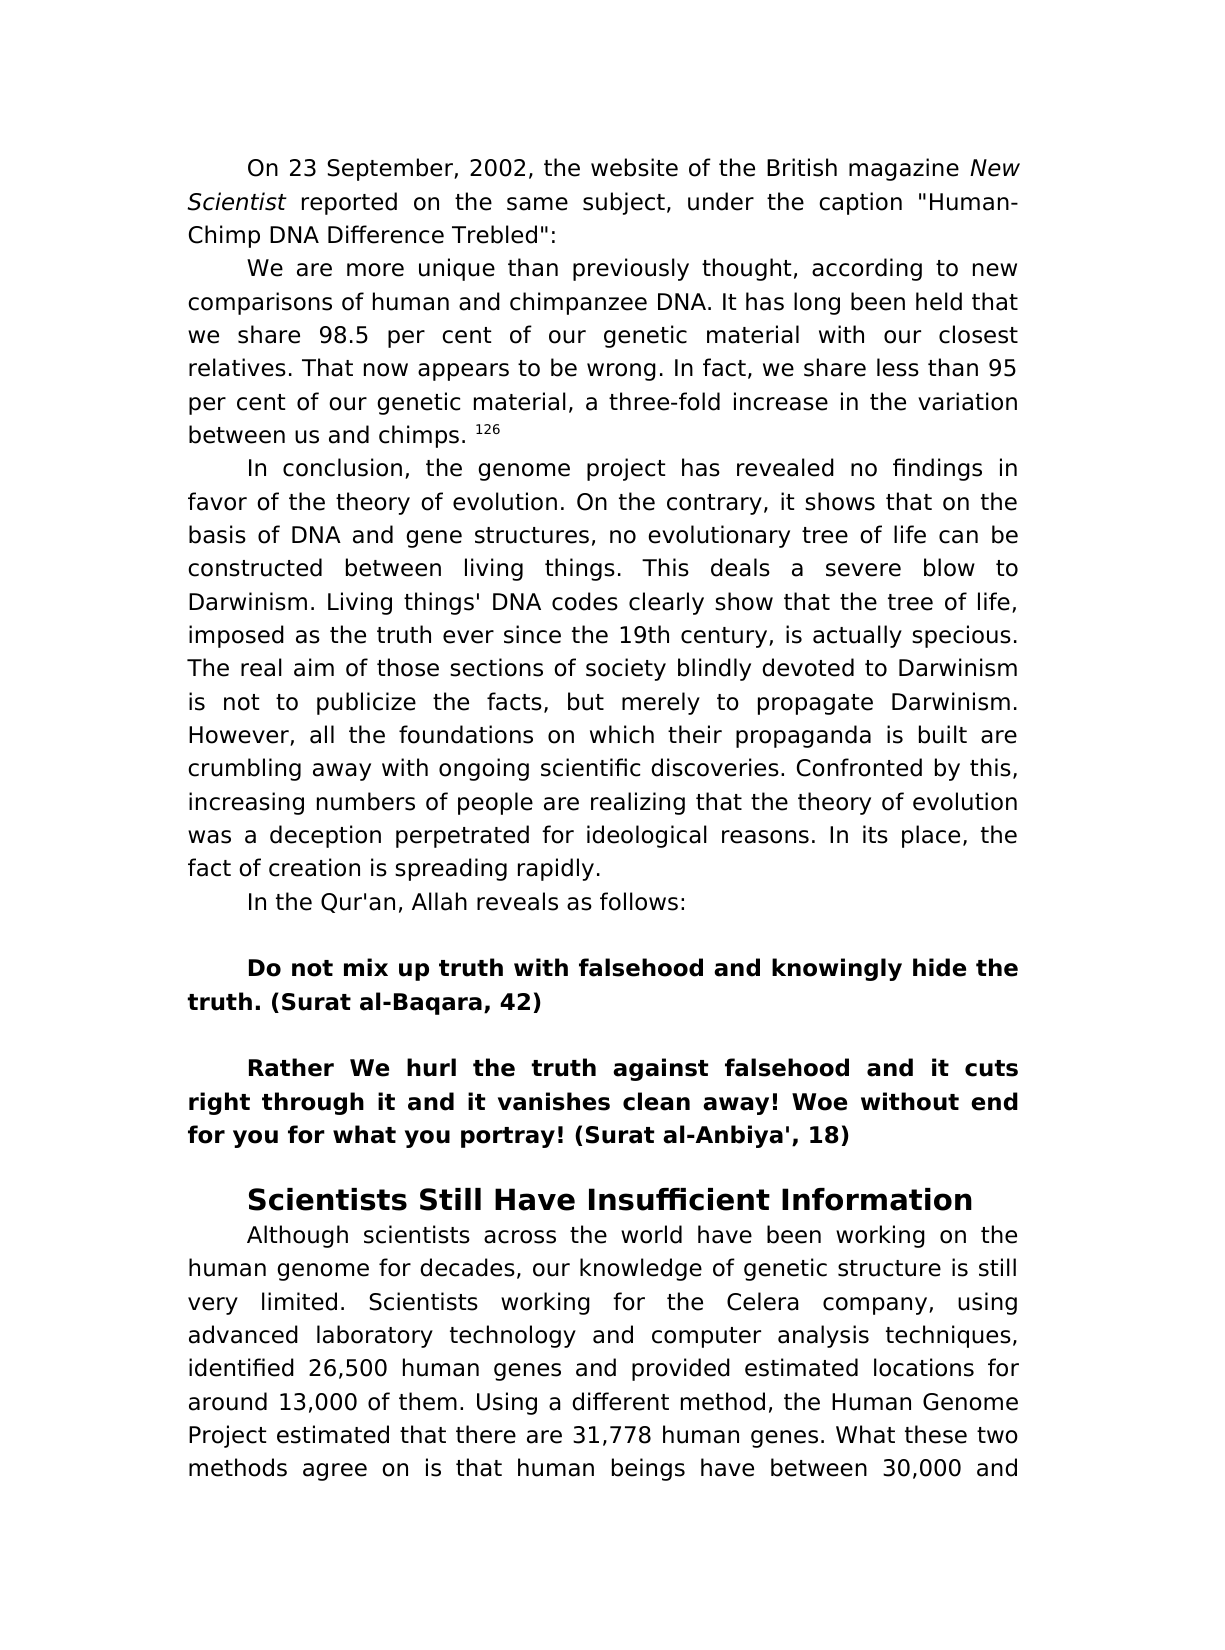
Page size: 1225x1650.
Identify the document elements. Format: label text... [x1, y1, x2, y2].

text Scientists Still Have Insufficient Information [187, 1183, 1020, 1217]
text In conclusion, the genome project has revealed no findings in favor of the theory of evolution. On the contrary, it shows that on the basis of DNA and gene structures, no evolutionary tree of life can be constructed between living things. This deals a severe blow to Darwinism. Living things' DNA codes clearly show that the tree of life, imposed as the truth ever since the 19th century, is actually specious. The real aim of those sections of society blindly devoted to Darwinism is not to publicize the facts, but merely to propagate Darwinism. However, all the foundations on which their propaganda is built are crumbling away with ongoing scientific discoveries. Confronted by this, increasing numbers of people are realizing that the theory of evolution was a deception perpetrated for ideological reasons. In its place, the fact of creation is spreading rapidly. [187, 450, 1020, 883]
text Do not mix up truth with falsehood and knowingly hide the truth. (Surat al-Baqara, 42) [187, 950, 1020, 1017]
text Rather We hurl the truth against falsehood and it cuts right through it and it vanishes clean away! Woe without end for you for what you portray! (Surat al-Anbiya', 18) [187, 1050, 1020, 1150]
text On 23 September, 2002, the website of the British magazine New Scientist reported on the same subject, under the caption "Human-Chimp DNA Difference Trebled": [187, 150, 1020, 250]
text We are more unique than previously thought, according to new comparisons of human and chimpanzee DNA. It has long been held that we share 98.5 per cent of our genetic material with our closest relatives. That now appears to be wrong. In fact, we share less than 95 per cent of our genetic material, a three-fold increase in the variation between us and chimps. 126 [187, 250, 1020, 450]
text In the Qur'an, Allah reveals as follows: [187, 883, 1020, 917]
text Although scientists across the world have been working on the human genome for decades, our knowledge of genetic structure is still very limited. Scientists working for the Celera company, using advanced laboratory technology and computer analysis techniques, identified 26,500 human genes and provided estimated locations for around 13,000 of them. Using a different method, the Human Genome Project estimated that there are 31,778 human genes. What these two methods agree on is that human beings have between 30,000 and [187, 1217, 1020, 1483]
